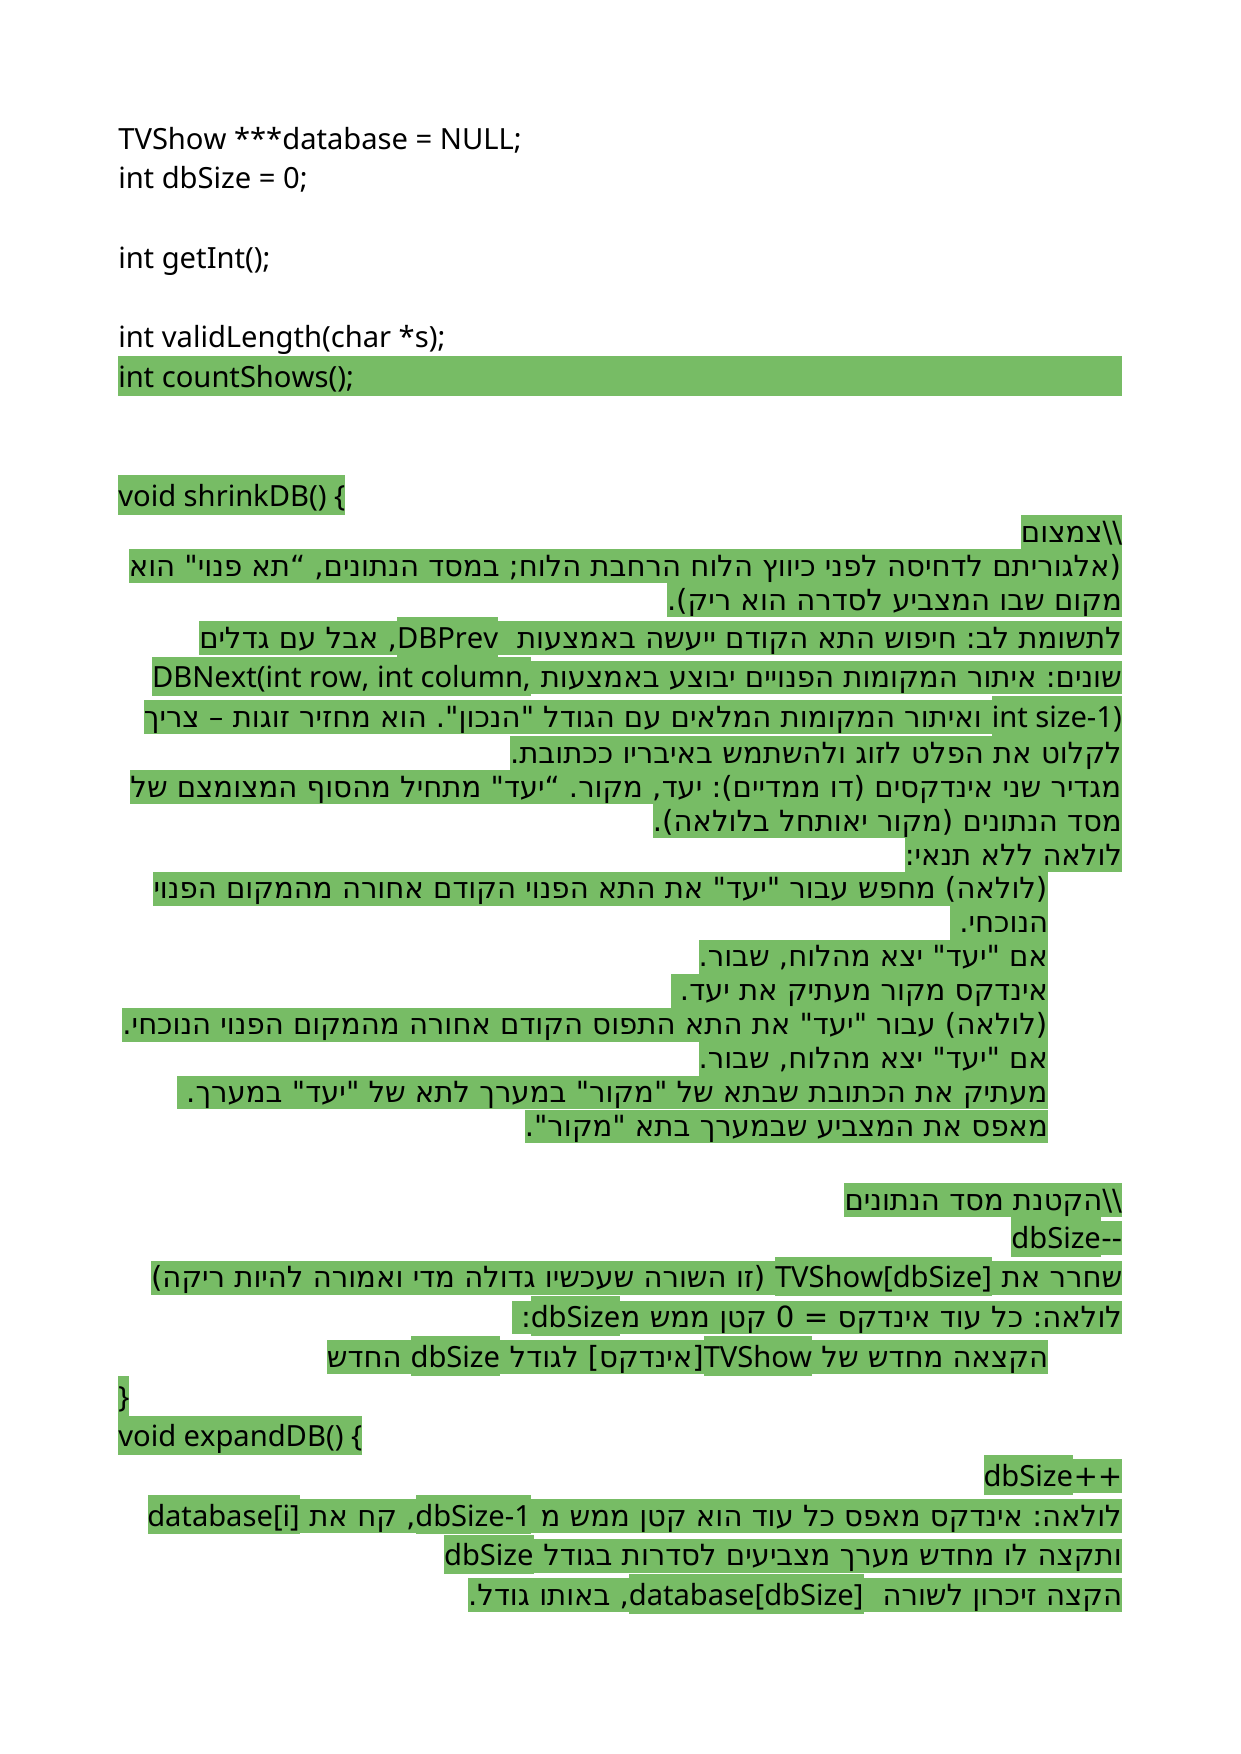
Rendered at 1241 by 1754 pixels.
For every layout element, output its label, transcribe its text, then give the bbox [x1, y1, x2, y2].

text void shrinkDB() { [118, 475, 1122, 515]
text int getInt(); [118, 237, 1122, 277]
text --dbSize [118, 1217, 1122, 1257]
text אינדקס מקור מעתיק את יעד. [118, 974, 1048, 1008]
text אם "יעד" יצא מהלוח, שבור. [118, 1042, 1048, 1076]
text מאפס את המצביע שבמערך בתא "מקור". [118, 1109, 1048, 1143]
text int validLength(char *s); [118, 317, 1122, 356]
text \\צמצום [118, 515, 1122, 549]
text מגדיר שני אינדקסים (דו ממדיים): יעד, מקור. “יעד" מתחיל מהסוף המצומצם של מסד הנתונים (מקור יאותחל בלולאה). [118, 770, 1122, 838]
text void expandDB() { [118, 1416, 1122, 1455]
text int dbSize = 0; [118, 158, 1122, 197]
text לולאה: אינדקס מאפס כל עוד הוא קטן ממש מ dbSize-1, קח את database[i] ותקצה לו מחדש מערך מצביעים לסדרות בגודל dbSize [118, 1495, 1122, 1574]
text שחרר את TVShow[dbSize] (זו השורה שעכשיו גדולה מדי ואמורה להיות ריקה) [118, 1257, 1122, 1296]
text הקצה זיכרון לשורה database[dbSize], באותו גודל. [118, 1574, 1122, 1614]
text לתשומת לב: חיפוש התא הקודם ייעשה באמצעות DBPrev, אבל עם גדלים שונים: איתור המקומות הפנויים יבוצע באמצעות DBNext(int row, int column, int size-1) ואיתור המקומות המלאים עם הגודל "הנכון". הוא מחזיר זוגות – צריך לקלוט את הפלט לזוג ולהשתמש באיבריו ככתובת. [118, 617, 1122, 770]
text אם "יעד" יצא מהלוח, שבור. [118, 940, 1048, 974]
text \\הקטנת מסד הנתונים [118, 1183, 1122, 1217]
text (לולאה) עבור "יעד" את התא התפוס הקודם אחורה מהמקום הפנוי הנוכחי. [118, 1008, 1048, 1042]
text } [118, 1376, 1122, 1416]
text TVShow ***database = NULL; [118, 118, 1122, 158]
text ++dbSize [118, 1455, 1122, 1495]
text (לולאה) מחפש עבור "יעד" את התא הפנוי הקודם אחורה מהמקום הפנוי הנוכחי. [118, 872, 1048, 940]
text int countShows(); [118, 356, 1122, 396]
text לולאה: כל עוד אינדקס = 0 קטן ממש מdbSize: [118, 1296, 1122, 1336]
text הקצאה מחדש של TVShow[אינדקס] לגודל dbSize החדש [118, 1336, 1048, 1376]
text לולאה ללא תנאי: [118, 838, 1122, 872]
text (אלגוריתם לדחיסה לפני כיווץ הלוח הרחבת הלוח; במסד הנתונים, “תא פנוי" הוא מקום שבו המצביע לסדרה הוא ריק). [118, 549, 1122, 617]
text מעתיק את הכתובת שבתא של "מקור" במערך לתא של "יעד" במערך. [118, 1076, 1048, 1109]
